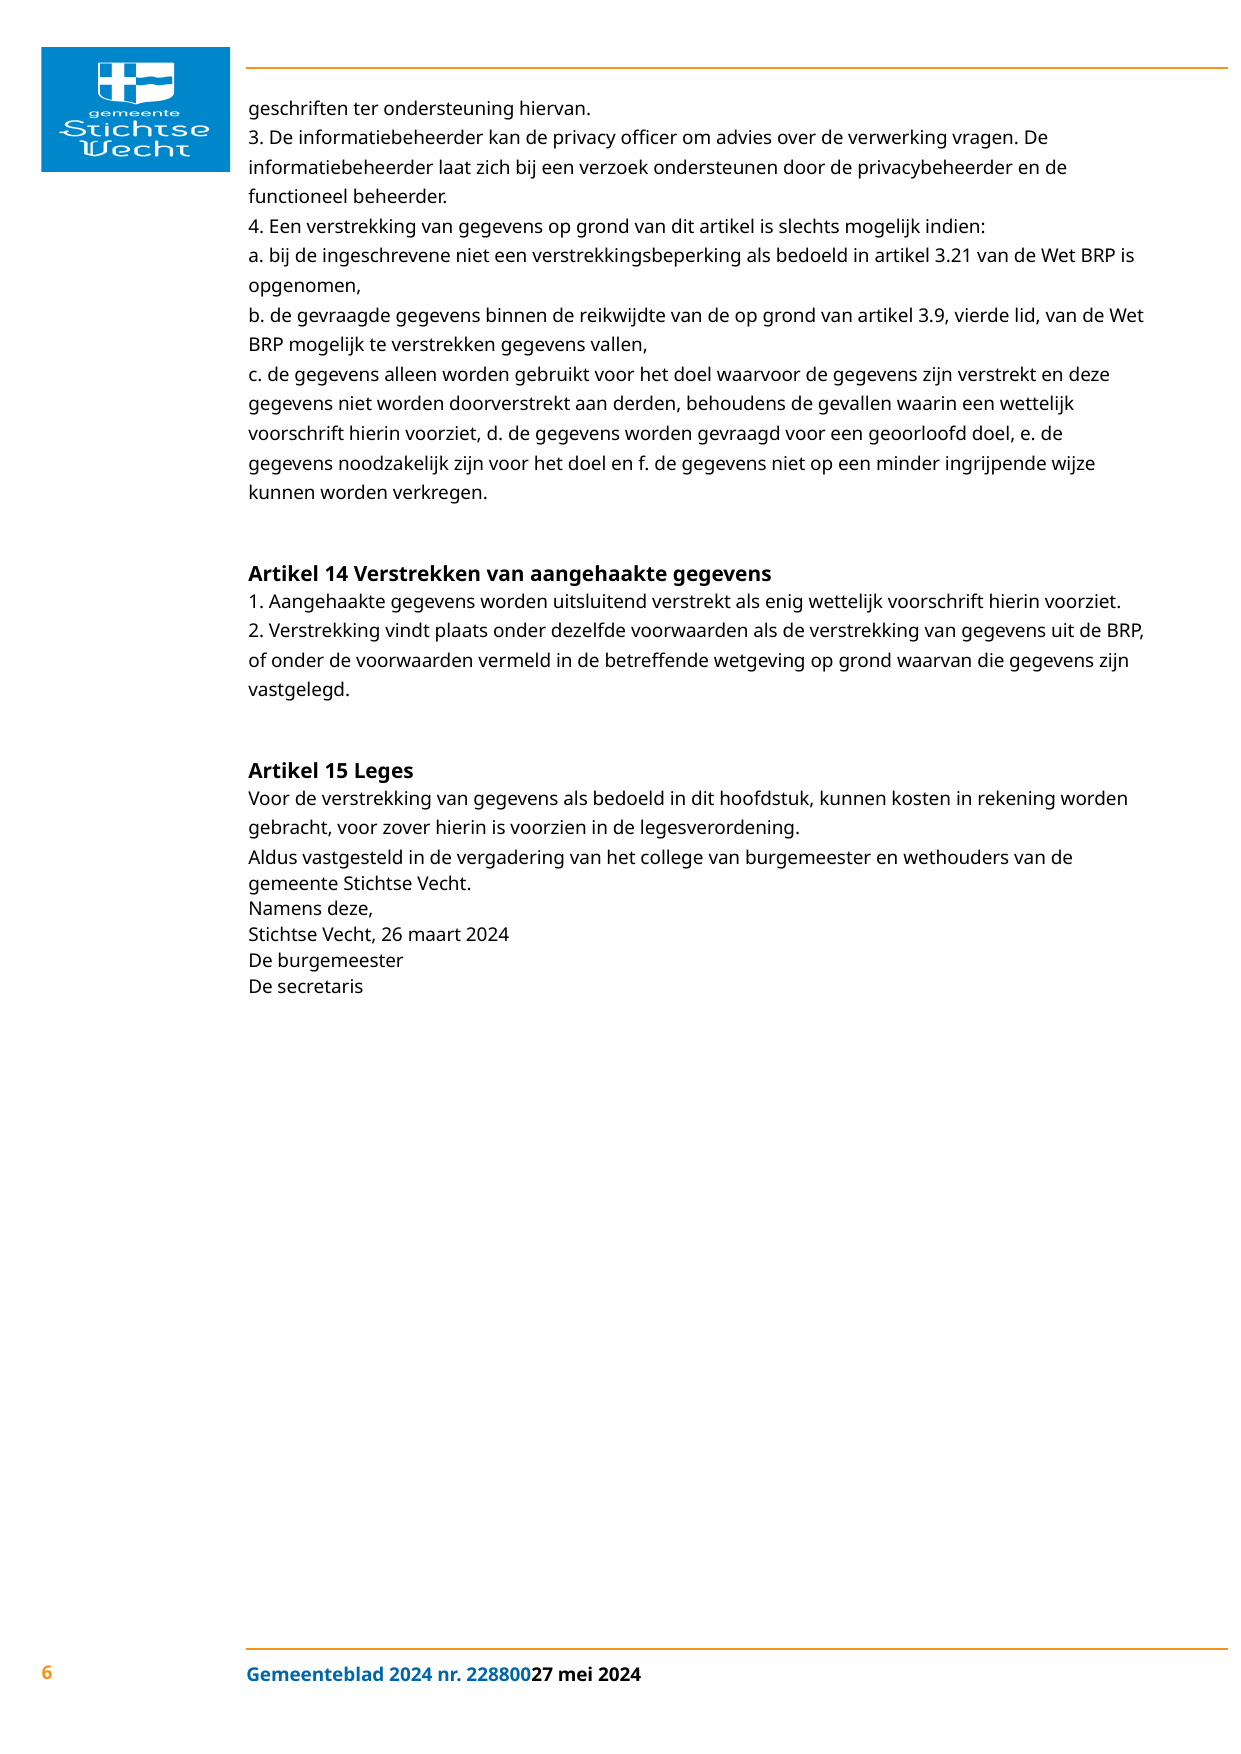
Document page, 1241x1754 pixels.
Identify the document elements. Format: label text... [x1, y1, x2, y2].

picture [137, 63, 174, 103]
text c. de gegevens alleen worden gebruikt voor het doel waarvoor de gegevens zijn verstrekt en deze gegevens niet worden doorverstrekt aan derden, behoudens de gevallen waarin een wettelijk voorschrift hierin voorziet, d. de gegevens worden gevraagd voor een geoorloofd doel, e. de gegevens noodzakelijk zijn voor het doel en f. de gegevens niet op een minder ingrijpende wijze kunnen worden verkregen. [248, 361, 1152, 505]
text Stichtse Vecht, 26 maart 2024 [248, 921, 1152, 947]
text geschriften ter ondersteuning hiervan. [248, 95, 1152, 121]
text a. bij de ingeschrevene niet een verstrekkingsbeperking als bedoeld in artikel 3.21 van de Wet BRP is opgenomen, [248, 243, 1152, 298]
text 4. Een verstrekking van gegevens op grond van dit artikel is slechts mogelijk indien: [248, 213, 1152, 239]
picture [99, 63, 135, 101]
text Artikel 14 Verstrekken van aangehaakte gegevens [248, 559, 1152, 588]
text Namens deze, [248, 896, 1152, 921]
text Aldus vastgesteld in de vergadering van het college van burgemeester en wethouders van de gemeente Stichtse Vecht. [248, 844, 1152, 896]
text Voor de verstrekking van gegevens als bedoeld in dit hoofdstuk, kunnen kosten in rekening worden gebracht, voor zover hierin is voorzien in de legesverordening. [248, 785, 1152, 840]
text 3. De informatiebeheerder kan de privacy officer om advies over de verwerking vragen. De informatiebeheerder laat zich bij een verzoek ondersteunen door de privacybeheerder en de functioneel beheerder. [248, 124, 1152, 209]
text 2. Verstrekking vindt plaats onder dezelfde voorwaarden als de verstrekking van gegevens uit de BRP, of onder de voorwaarden vermeld in de betreffende wetgeving op grond waarvan die gegevens zijn vastgelegd. [248, 617, 1152, 702]
text De secretaris [248, 973, 1152, 998]
text 1. Aangehaakte gegevens worden uitsluitend verstrekt als enig wettelijk voorschrift hierin voorziet. [248, 588, 1152, 613]
text b. de gevraagde gegevens binnen de reikwijdte van de op grond van artikel 3.9, vierde lid, van de Wet BRP mogelijk te verstrekken gegevens vallen, [248, 302, 1152, 357]
text De burgemeester [248, 947, 1152, 973]
text Artikel 15 Leges [248, 757, 1152, 785]
